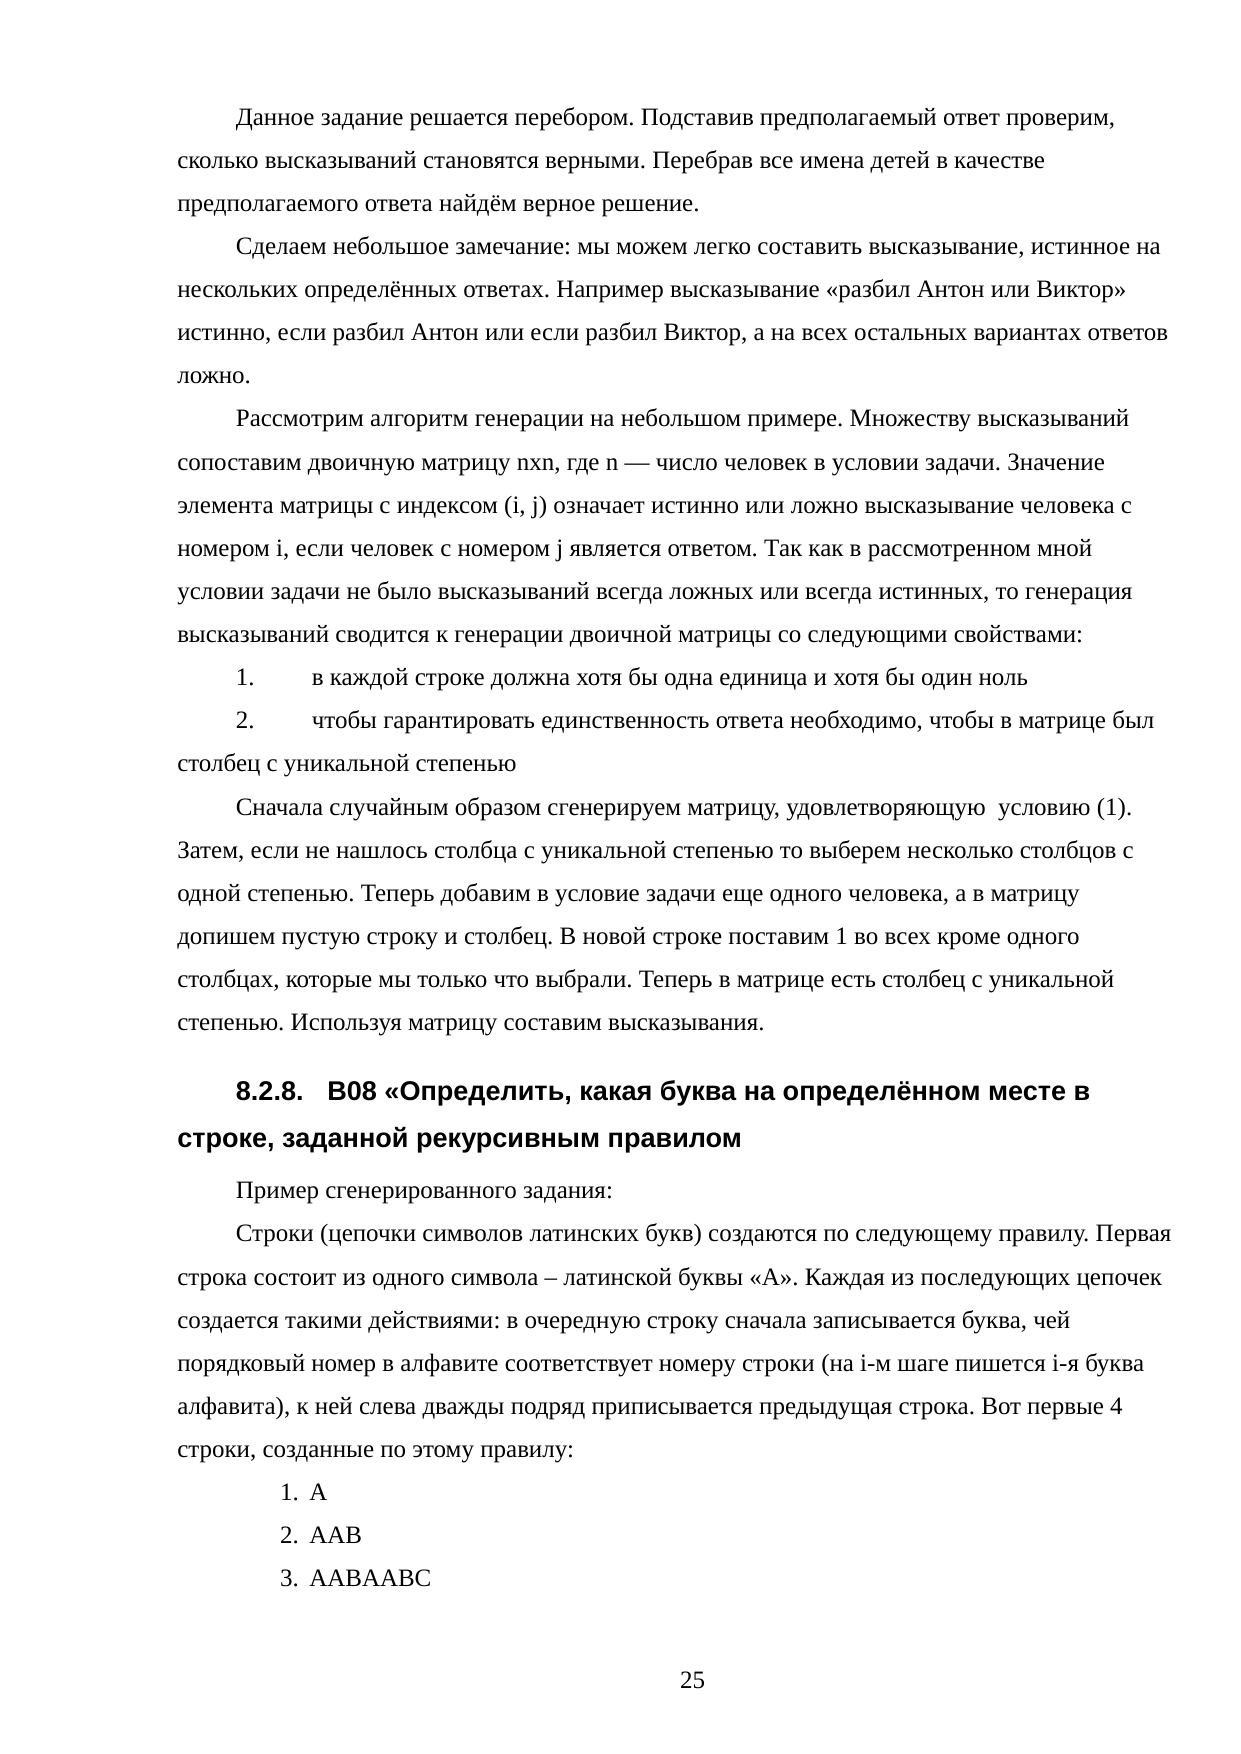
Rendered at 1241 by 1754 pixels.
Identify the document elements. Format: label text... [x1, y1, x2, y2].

text Строки (цепочки символов латинских букв) создаются по следующему правилу. Первая строка состоит из одного символа – латинской буквы «А». Каждая из последующих цепочек создается такими действиями: в очередную строку сначала записывается буква, чей порядковый номер в алфавите соответствует номеру строки (на i-м шаге пишется i-я буква алфавита), к ней слева дважды подряд приписывается предыдущая строка. Вот первые 4 строки, созданные по этому правилу: [177, 1218, 1182, 1463]
text Пример сгенерированного задания: [177, 1175, 1182, 1204]
text Рассмотрим алгоритм генерации на небольшом примере. Множеству высказываний сопоставим двоичную матрицу nxn, где n — число человек в условии задачи. Значение элемента матрицы с индексом (i, j) означает истинно или ложно высказывание человека с номером i, если человек с номером j является ответом. Так как в рассмотренном мной условии задачи не было высказываний всегда ложных или всегда истинных, то генерация высказываний сводится к генерации двоичной матрицы со следующими свойствами: [177, 403, 1182, 648]
list A [221, 1477, 1182, 1506]
list в каждой строке должна хотя бы одна единица и хотя бы один ноль [177, 662, 1182, 691]
list AAB [221, 1520, 1182, 1549]
subtitle B08 «Определить, какая буква на определённом месте в строке, заданной рекурсивным правилом [177, 1075, 1182, 1153]
list AABAABC [221, 1563, 1182, 1592]
text Сделаем небольшое замечание: мы можем легко составить высказывание, истинное на нескольких определённых ответах. Например высказывание «разбил Антон или Виктор» истинно, если разбил Антон или если разбил Виктор, а на всех остальных вариантах ответов ложно. [177, 231, 1182, 389]
list чтобы гарантировать единственность ответа необходимо, чтобы в матрице был столбец с уникальной степенью [177, 705, 1182, 777]
text Данное задание решается перебором. Подставив предполагаемый ответ проверим, сколько высказываний становятся верными. Перебрав все имена детей в качестве предполагаемого ответа найдём верное решение. [177, 102, 1182, 217]
text Сначала случайным образом сгенерируем матрицу, удовлетворяющую условию (1). Затем, если не нашлось столбца с уникальной степенью то выберем несколько столбцов с одной степенью. Теперь добавим в условие задачи еще одного человека, а в матрицу допишем пустую строку и столбец. В новой строке поставим 1 во всех кроме одного столбцах, которые мы только что выбрали. Теперь в матрице есть столбец с уникальной степенью. Используя матрицу составим высказывания. [177, 792, 1182, 1036]
